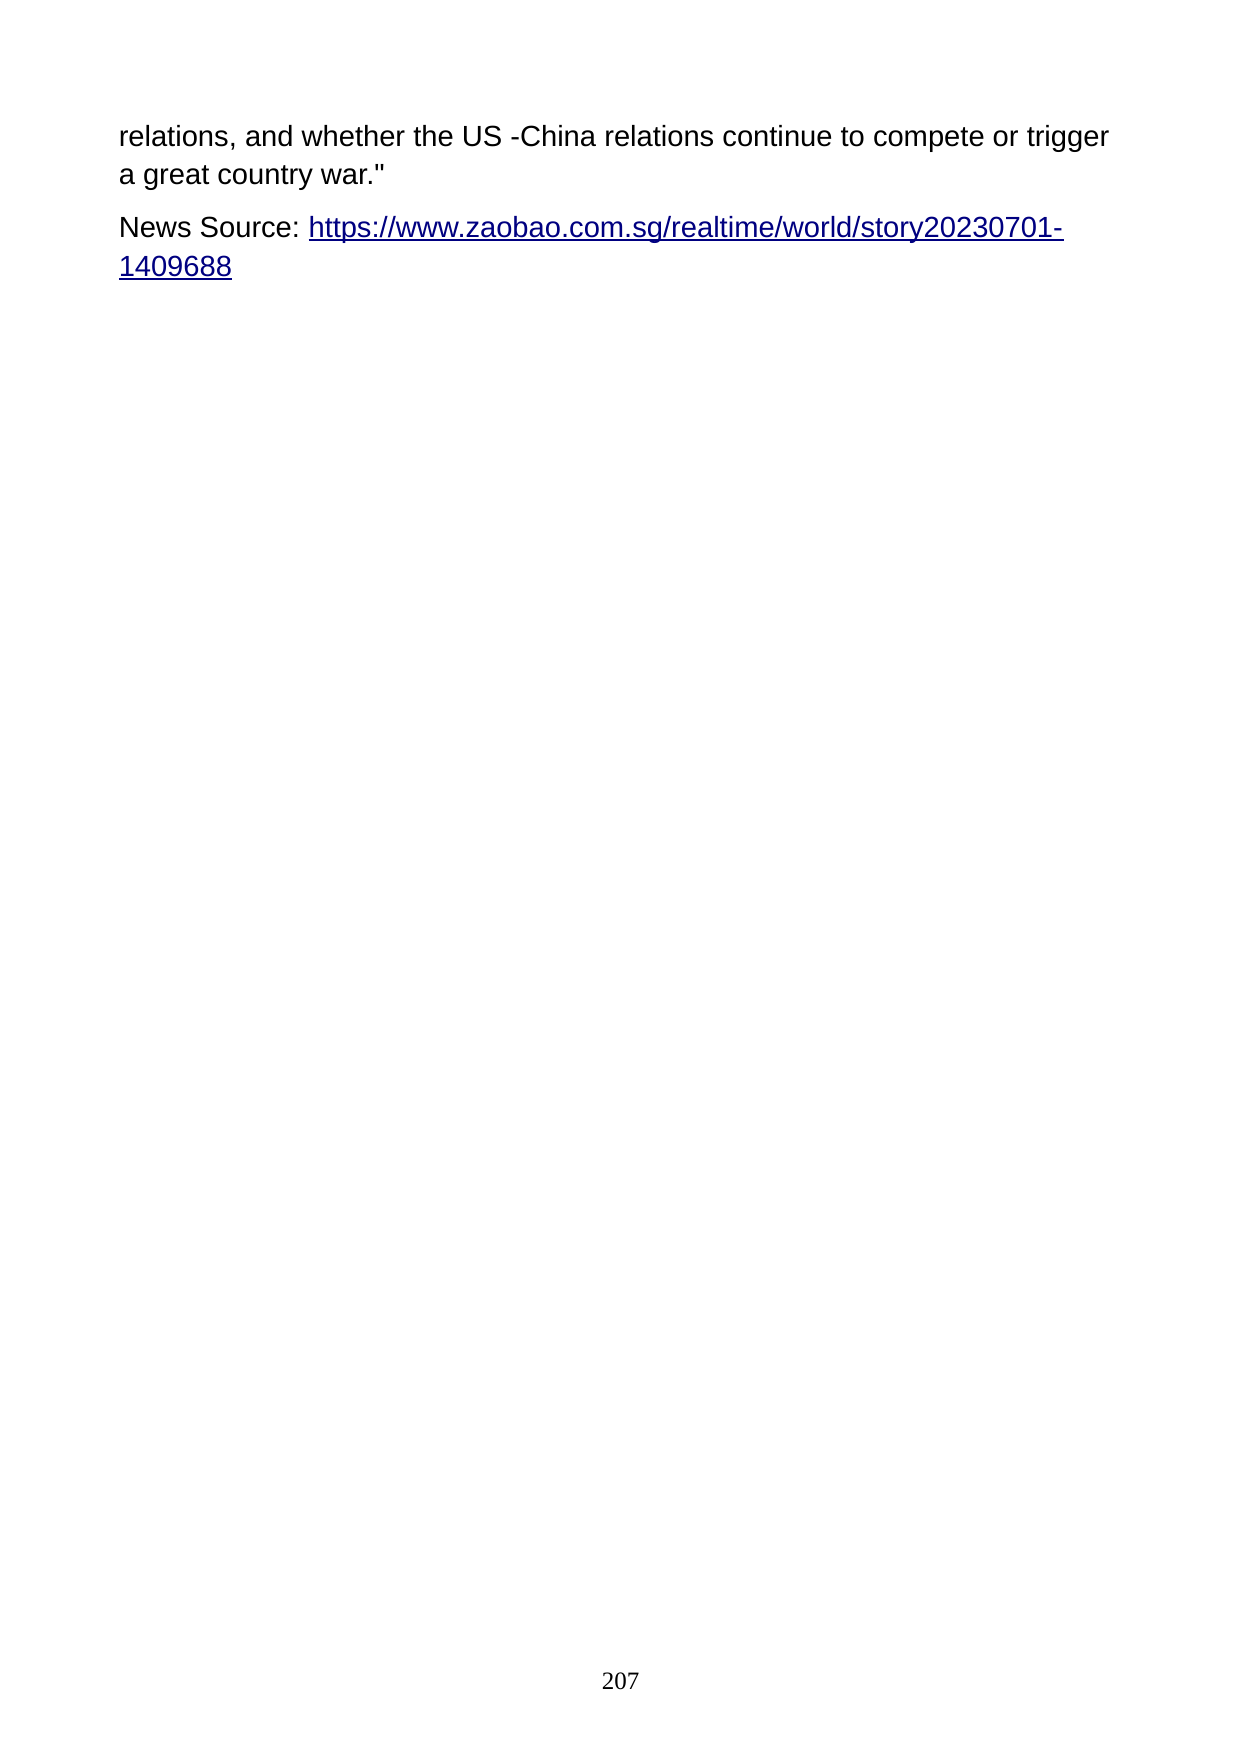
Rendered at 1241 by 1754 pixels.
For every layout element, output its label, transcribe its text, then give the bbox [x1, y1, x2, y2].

text News Source: https://www.zaobao.com.sg/realtime/world/story20230701-1409688 [118, 210, 1122, 282]
text relations, and whether the US -China relations continue to compete or trigger a great country war." [118, 118, 1122, 191]
